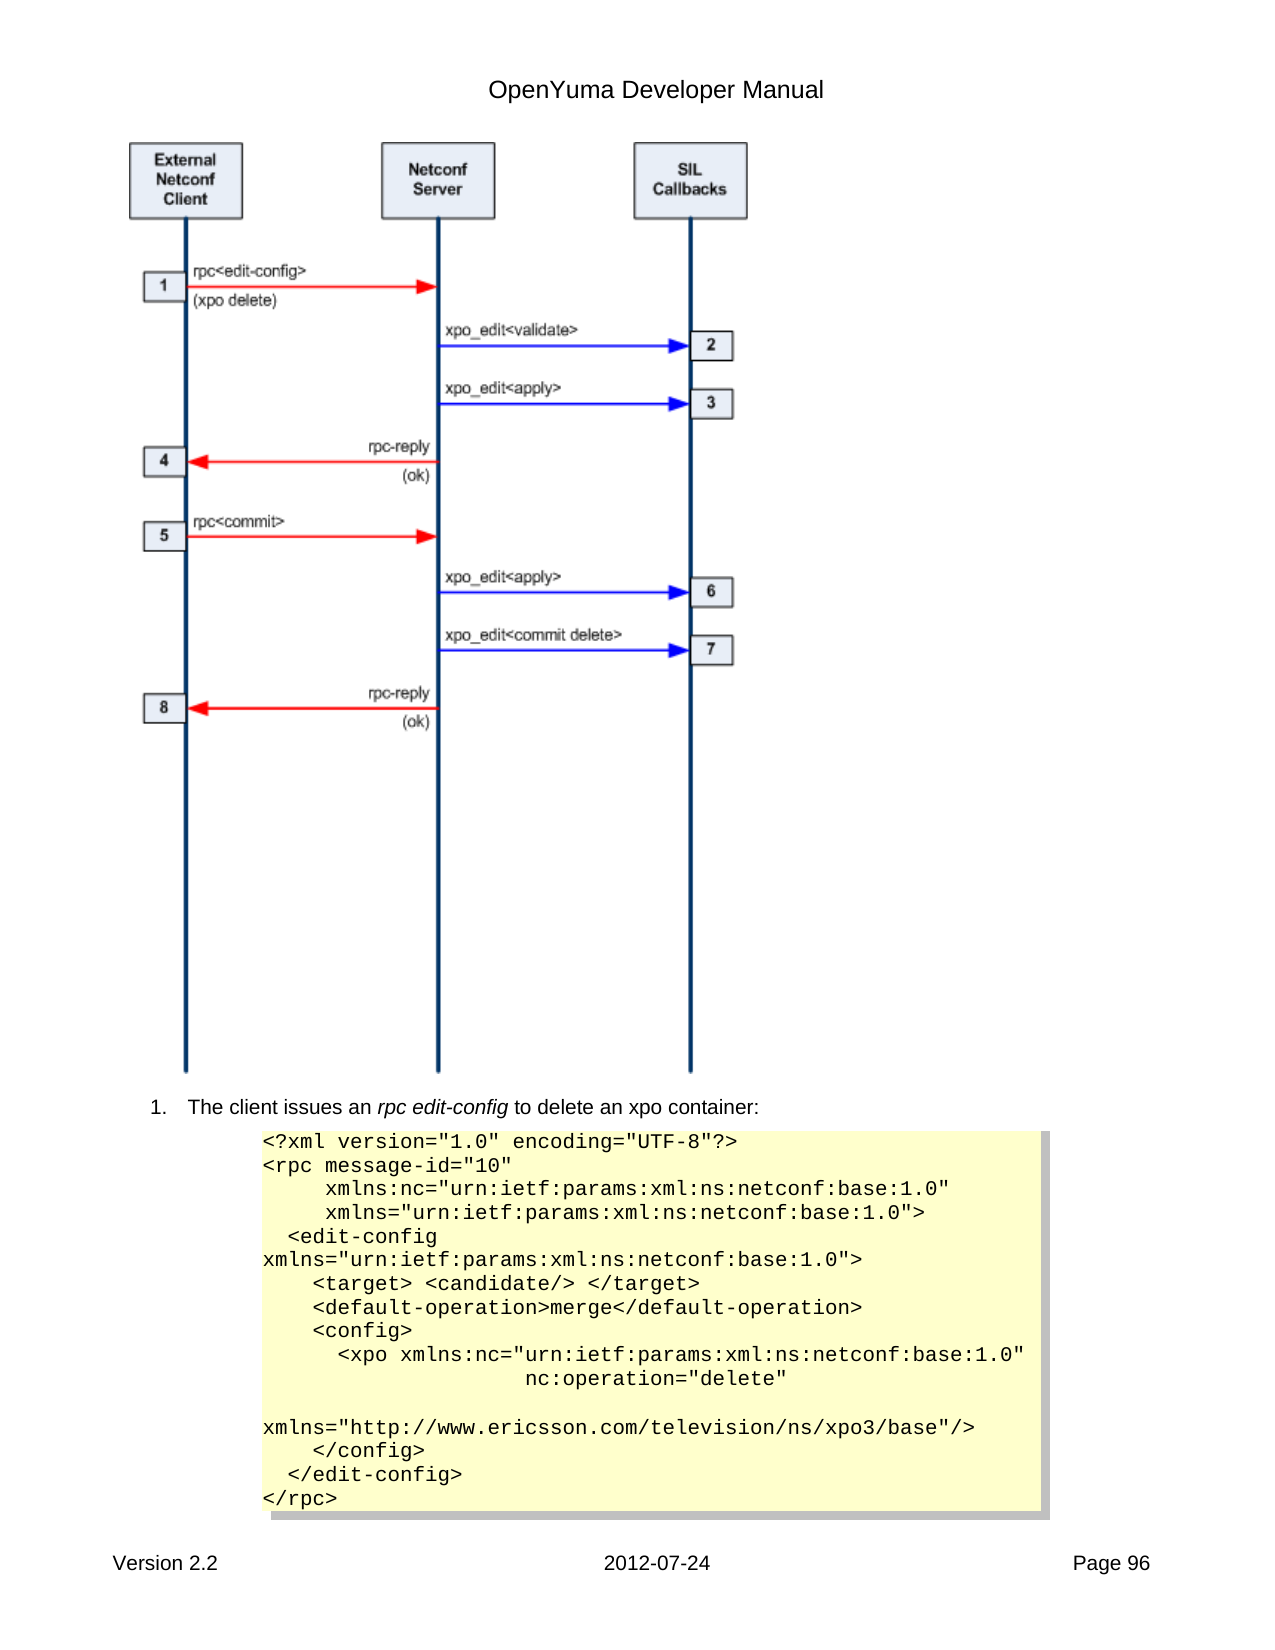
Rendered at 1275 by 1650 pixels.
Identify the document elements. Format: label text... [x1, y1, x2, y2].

list The client issues an rpc edit-config to delete an xpo container: [150, 1095, 1200, 1119]
picture [129, 142, 748, 1074]
text <?xml version="1.0" encoding="UTF-8"?> <rpc message-id="10" xmlns:nc="urn:ietf:params:xml:ns:netconf:base:1.0" xmlns="urn:ietf:params:xml:ns:netconf:base:1.0"> <edit-config xmlns="urn:ietf:params:xml:ns:netconf:base:1.0"> <target> <candidate/> </target> <default-operation>merge</default-operation> <config> <xpo xmlns:nc="urn:ietf:params:xml:ns:netconf:base:1.0" nc:operation="delete" xmlns="http://www.ericsson.com/television/ns/xpo3/base"/> </config> </edit-config> </rpc> [262, 1131, 1041, 1511]
